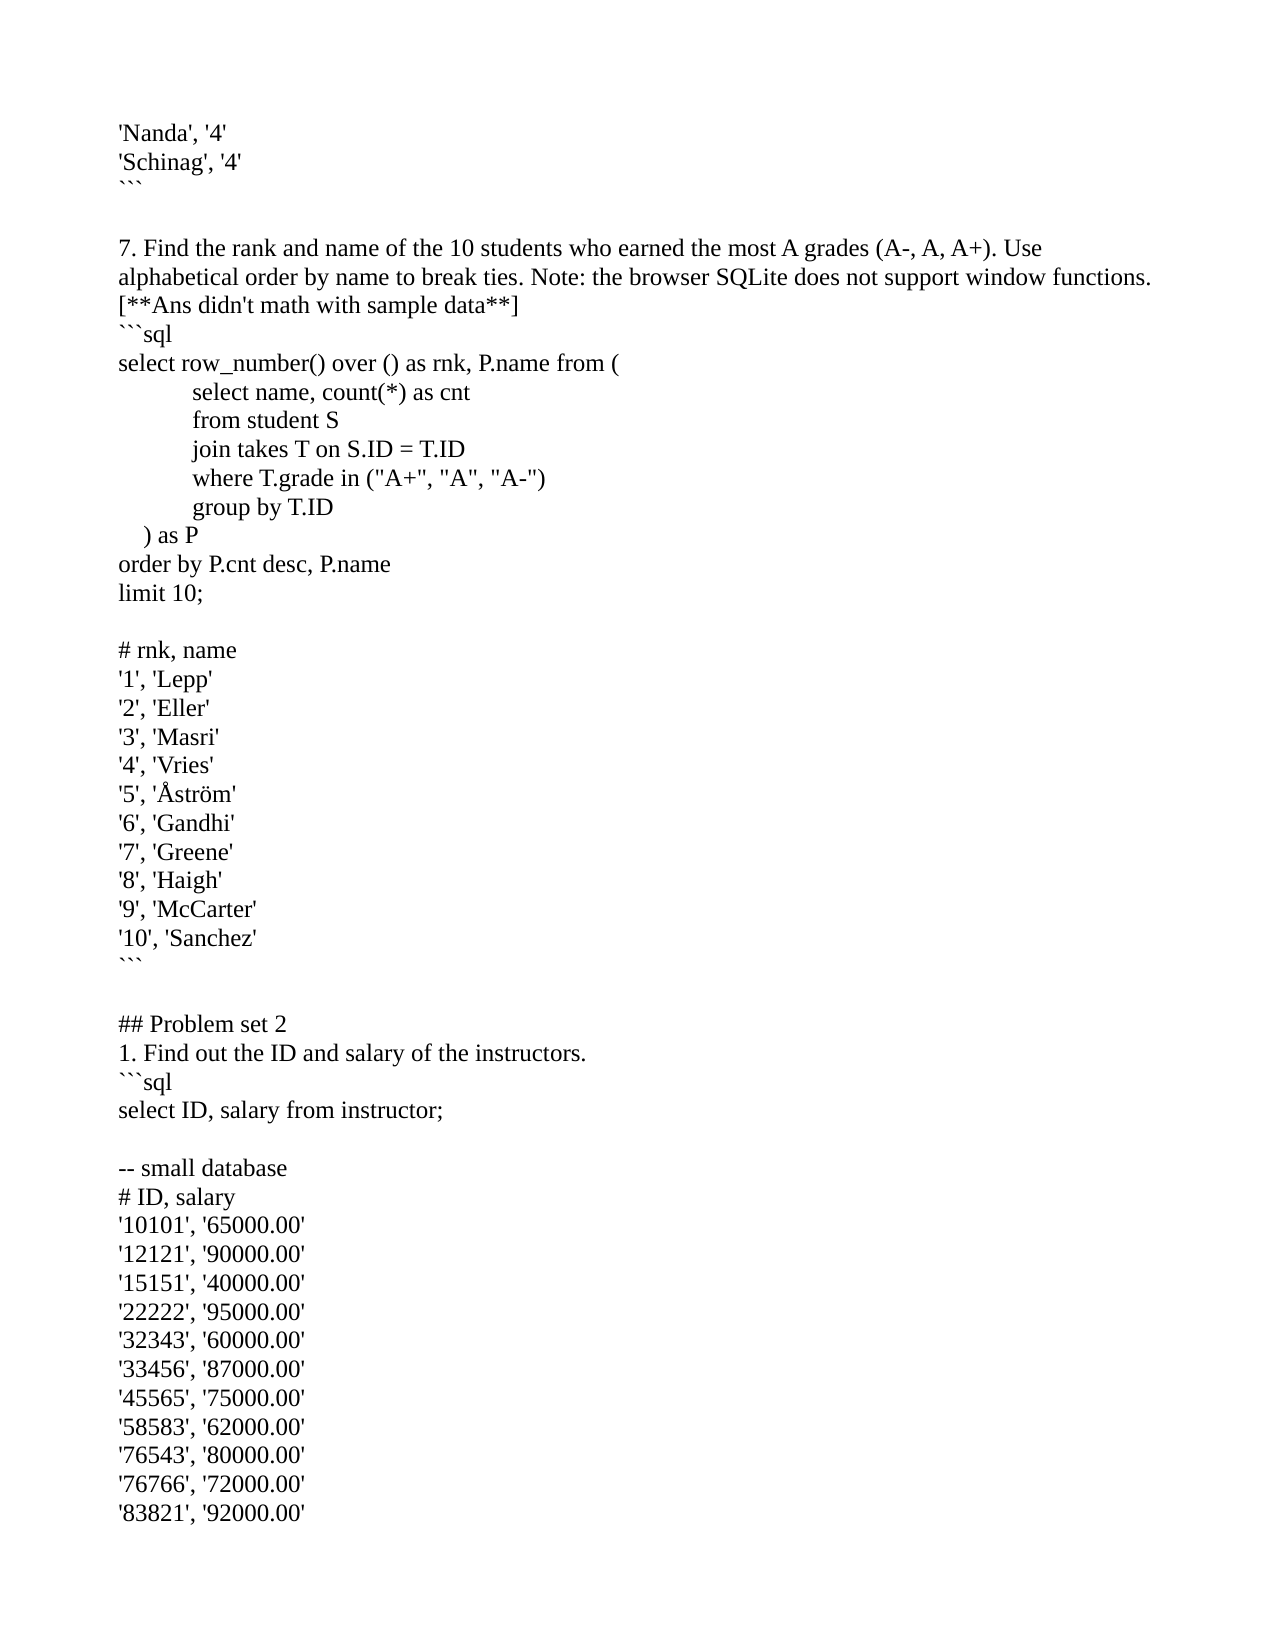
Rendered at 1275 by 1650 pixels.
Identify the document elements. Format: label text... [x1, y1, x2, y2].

text '22222', '95000.00' [118, 1297, 1157, 1326]
text 1. Find out the ID and salary of the instructors. [118, 1038, 1157, 1067]
text ```sql [118, 1067, 1157, 1096]
text '8', 'Haigh' [118, 866, 1157, 894]
text '2', 'Eller' [118, 693, 1157, 722]
text # ID, salary [118, 1182, 1157, 1211]
text ``` [118, 176, 1157, 204]
text join takes T on S.ID = T.ID [118, 434, 1157, 463]
text '76543', '80000.00' [118, 1441, 1157, 1469]
text '33456', '87000.00' [118, 1354, 1157, 1383]
text -- small database [118, 1153, 1157, 1182]
text '76766', '72000.00' [118, 1469, 1157, 1498]
text '58583', '62000.00' [118, 1412, 1157, 1441]
text '15151', '40000.00' [118, 1268, 1157, 1297]
text 'Schinag', '4' [118, 147, 1157, 176]
text ```sql [118, 319, 1157, 348]
text '83821', '92000.00' [118, 1498, 1157, 1527]
text '3', 'Masri' [118, 722, 1157, 751]
text '6', 'Gandhi' [118, 808, 1157, 837]
text ) as P [118, 521, 1157, 549]
text select ID, salary from instructor; [118, 1096, 1157, 1124]
text where T.grade in ("A+", "A", "A-") [118, 463, 1157, 492]
text '10101', '65000.00' [118, 1211, 1157, 1239]
text # rnk, name [118, 636, 1157, 664]
text select name, count(*) as cnt [118, 377, 1157, 406]
text group by T.ID [118, 492, 1157, 521]
text order by P.cnt desc, P.name [118, 549, 1157, 578]
text '9', 'McCarter' [118, 894, 1157, 923]
text from student S [118, 406, 1157, 434]
text '7', 'Greene' [118, 837, 1157, 866]
text 'Nanda', '4' [118, 118, 1157, 147]
text 7. Find the rank and name of the 10 students who earned the most A grades (A-, A, A+). Use alphabetical order by name to break ties. Note: the browser SQLite does not support window functions. [**Ans didn't math with sample data**] [118, 233, 1157, 319]
text '10', 'Sanchez' [118, 923, 1157, 952]
text '5', 'Åström' [118, 779, 1157, 808]
text '4', 'Vries' [118, 751, 1157, 779]
text ``` [118, 952, 1157, 981]
text '1', 'Lepp' [118, 664, 1157, 693]
text ## Problem set 2 [118, 1009, 1157, 1038]
text '45565', '75000.00' [118, 1383, 1157, 1412]
text limit 10; [118, 578, 1157, 607]
text '32343', '60000.00' [118, 1326, 1157, 1354]
text '12121', '90000.00' [118, 1239, 1157, 1268]
text select row_number() over () as rnk, P.name from ( [118, 348, 1157, 377]
